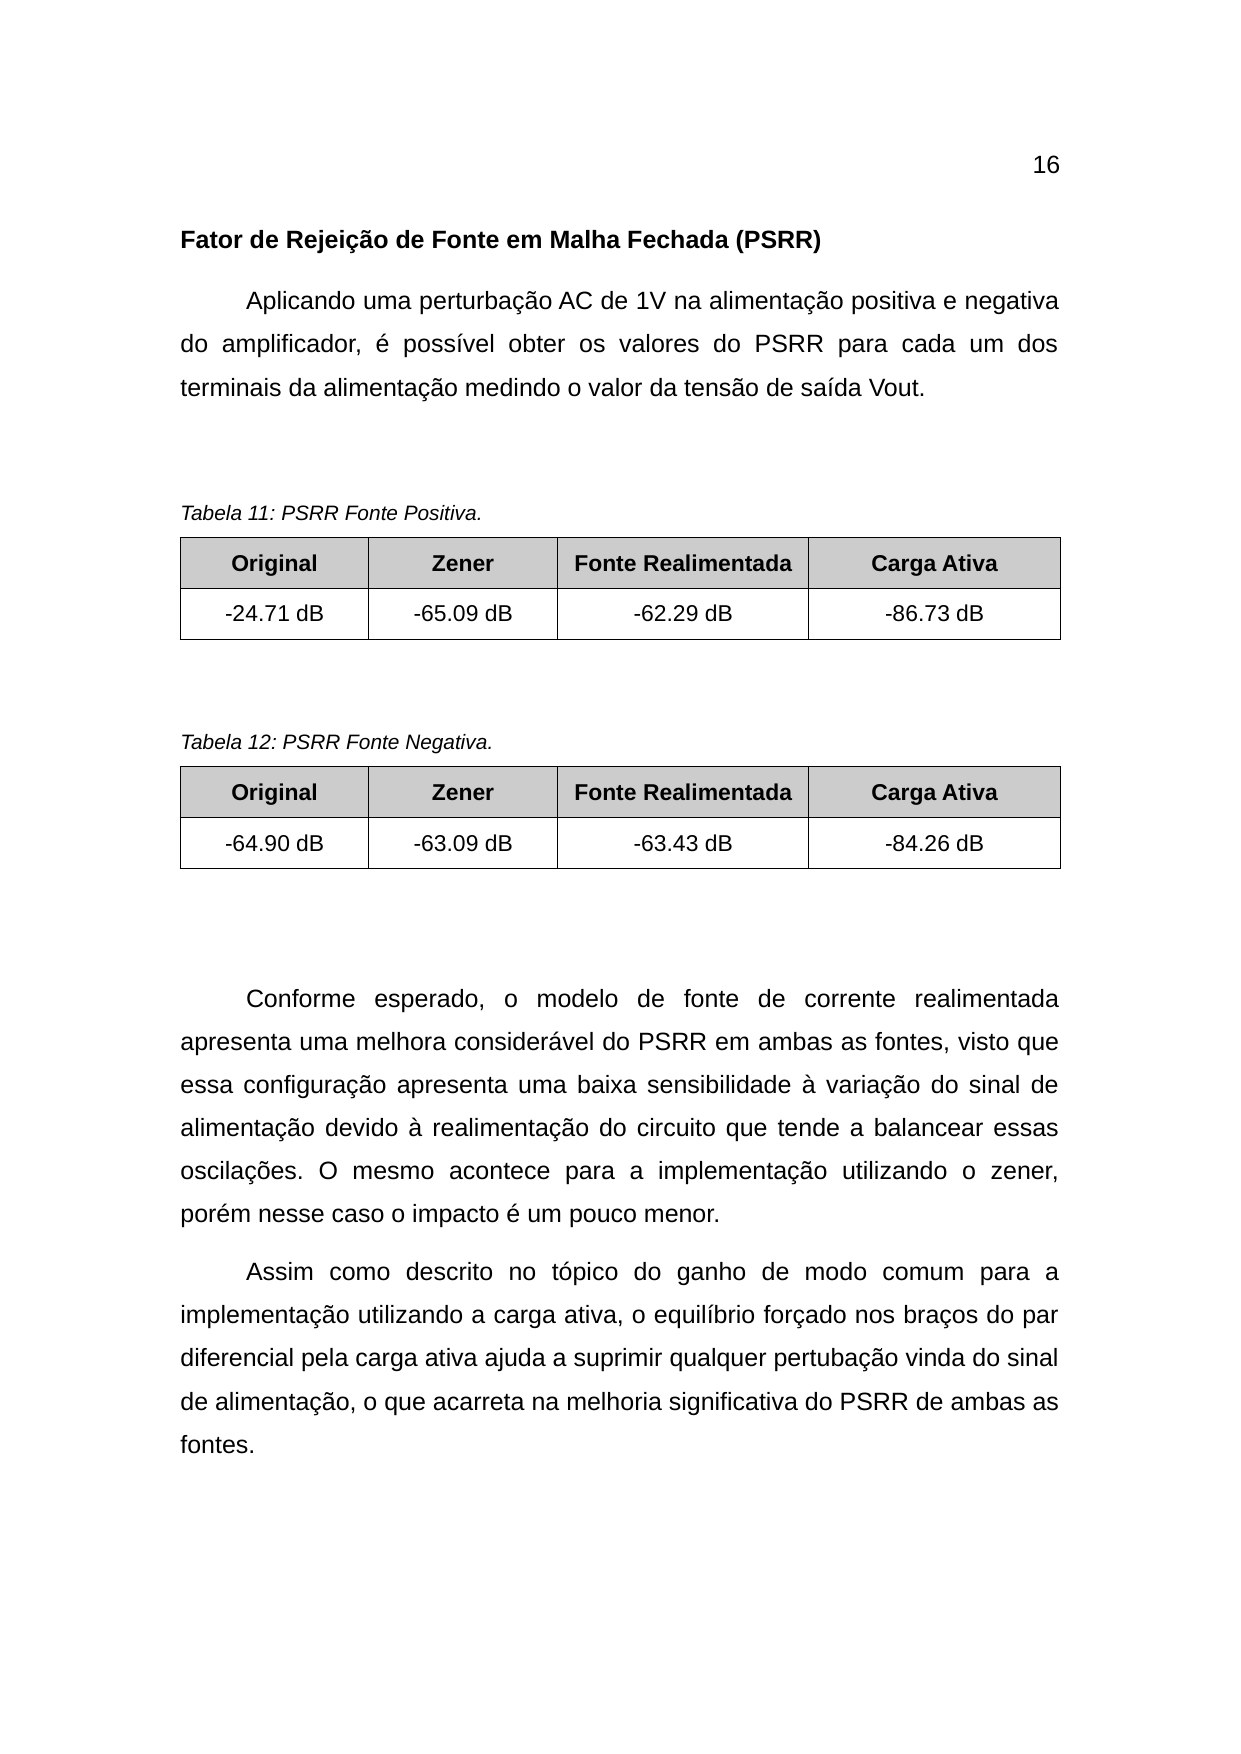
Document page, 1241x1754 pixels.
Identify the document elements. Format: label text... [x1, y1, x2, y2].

table_header Original [181, 538, 368, 588]
subtitle Fator de Rejeição de Fonte em Malha Fechada (PSRR) [180, 225, 1060, 254]
table_header Carga Ativa [809, 538, 1060, 588]
table_cell -64.90 dB [181, 818, 368, 868]
text Tabela 11: PSRR Fonte Positiva. [180, 501, 1060, 524]
table_cell -84.26 dB [809, 818, 1060, 868]
text Tabela 12: PSRR Fonte Negativa. [180, 730, 1060, 754]
table_header Original [181, 767, 368, 817]
table_cell -63.09 dB [369, 818, 557, 868]
table_cell -63.43 dB [558, 818, 808, 868]
text Assim como descrito no tópico do ganho de modo comum para a implementação utilizando a carga ativa, o equilíbrio forçado nos braços do par diferencial pela carga ativa ajuda a suprimir qualquer pertubação vinda do sinal de alimentação, o que acarreta na melhoria significativa do PSRR de ambas as fontes. [180, 1257, 1060, 1458]
table_cell -86.73 dB [809, 589, 1060, 638]
text Aplicando uma perturbação AC de 1V na alimentação positiva e negativa do amplificador, é possível obter os valores do PSRR para cada um dos terminais da alimentação medindo o valor da tensão de saída Vout. [180, 286, 1060, 401]
table_header Zener [369, 767, 557, 817]
text Conforme esperado, o modelo de fonte de corrente realimentada apresenta uma melhora considerável do PSRR em ambas as fontes, visto que essa configuração apresenta uma baixa sensibilidade à variação do sinal de alimentação devido à realimentação do circuito que tende a balancear essas oscilações. O mesmo acontece para a implementação utilizando o zener, porém nesse caso o impacto é um pouco menor. [180, 984, 1060, 1228]
table_header Fonte Realimentada [558, 767, 808, 817]
table_header Fonte Realimentada [558, 538, 808, 588]
table_cell -65.09 dB [369, 589, 557, 638]
table_cell -24.71 dB [181, 589, 368, 638]
table_cell -62.29 dB [558, 589, 808, 638]
table_header Zener [369, 538, 557, 588]
table_header Carga Ativa [809, 767, 1060, 817]
